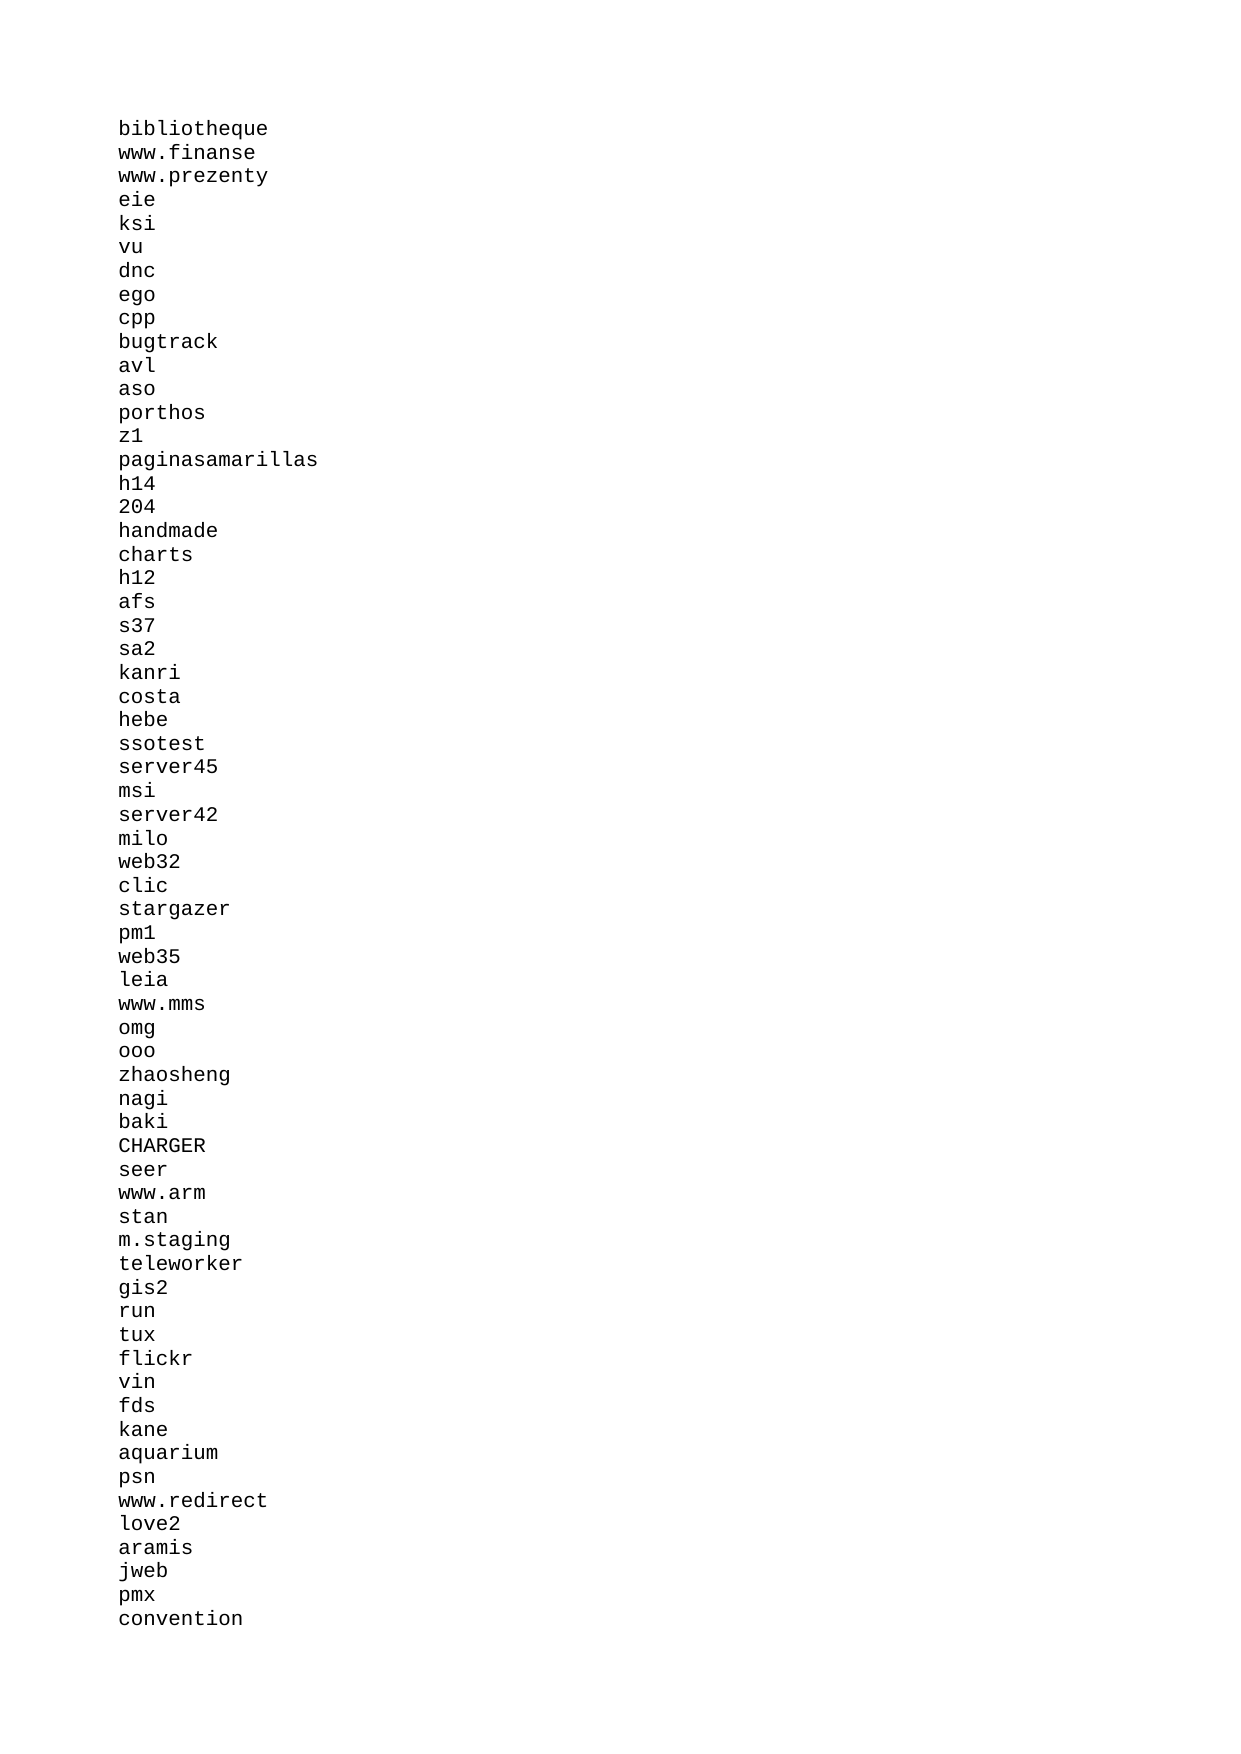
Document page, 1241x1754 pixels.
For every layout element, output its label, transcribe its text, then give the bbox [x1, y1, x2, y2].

text stargazer [118, 898, 1122, 922]
text tux [118, 1324, 1122, 1348]
text run [118, 1300, 1122, 1324]
text dnc [118, 260, 1122, 284]
text convention [118, 1608, 1122, 1631]
text baki [118, 1111, 1122, 1135]
text gis2 [118, 1277, 1122, 1300]
text web32 [118, 851, 1122, 875]
text www.redirect [118, 1489, 1122, 1513]
text www.finanse [118, 142, 1122, 165]
text h14 [118, 473, 1122, 496]
text CHARGER [118, 1135, 1122, 1158]
text s37 [118, 615, 1122, 638]
text ksi [118, 213, 1122, 236]
text milo [118, 827, 1122, 851]
text h12 [118, 567, 1122, 591]
text stan [118, 1206, 1122, 1229]
text aso [118, 378, 1122, 402]
text msi [118, 780, 1122, 804]
text flickr [118, 1348, 1122, 1371]
text ego [118, 284, 1122, 307]
text hebe [118, 709, 1122, 733]
text charts [118, 544, 1122, 567]
text server42 [118, 804, 1122, 827]
text kane [118, 1419, 1122, 1442]
text teleworker [118, 1253, 1122, 1277]
text jweb [118, 1561, 1122, 1584]
text bugtrack [118, 331, 1122, 354]
text porthos [118, 402, 1122, 426]
text web35 [118, 946, 1122, 969]
text avl [118, 354, 1122, 378]
text www.prezenty [118, 165, 1122, 189]
text pm1 [118, 922, 1122, 946]
text zhaosheng [118, 1064, 1122, 1088]
text ooo [118, 1040, 1122, 1064]
text costa [118, 686, 1122, 709]
text psn [118, 1466, 1122, 1489]
text aramis [118, 1537, 1122, 1561]
text fds [118, 1395, 1122, 1419]
text 204 [118, 496, 1122, 520]
text vin [118, 1371, 1122, 1395]
text nagi [118, 1088, 1122, 1111]
text www.arm [118, 1182, 1122, 1206]
text leia [118, 969, 1122, 993]
text sa2 [118, 638, 1122, 662]
text bibliotheque [118, 118, 1122, 142]
text vu [118, 236, 1122, 260]
text paginasamarillas [118, 449, 1122, 473]
text pmx [118, 1584, 1122, 1608]
text ssotest [118, 733, 1122, 757]
text clic [118, 875, 1122, 898]
text afs [118, 591, 1122, 615]
text handmade [118, 520, 1122, 544]
text cpp [118, 307, 1122, 331]
text kanri [118, 662, 1122, 686]
text server45 [118, 757, 1122, 780]
text m.staging [118, 1229, 1122, 1253]
text eie [118, 189, 1122, 213]
text omg [118, 1017, 1122, 1040]
text love2 [118, 1513, 1122, 1537]
text seer [118, 1158, 1122, 1182]
text z1 [118, 426, 1122, 449]
text www.mms [118, 993, 1122, 1017]
text aquarium [118, 1442, 1122, 1466]
